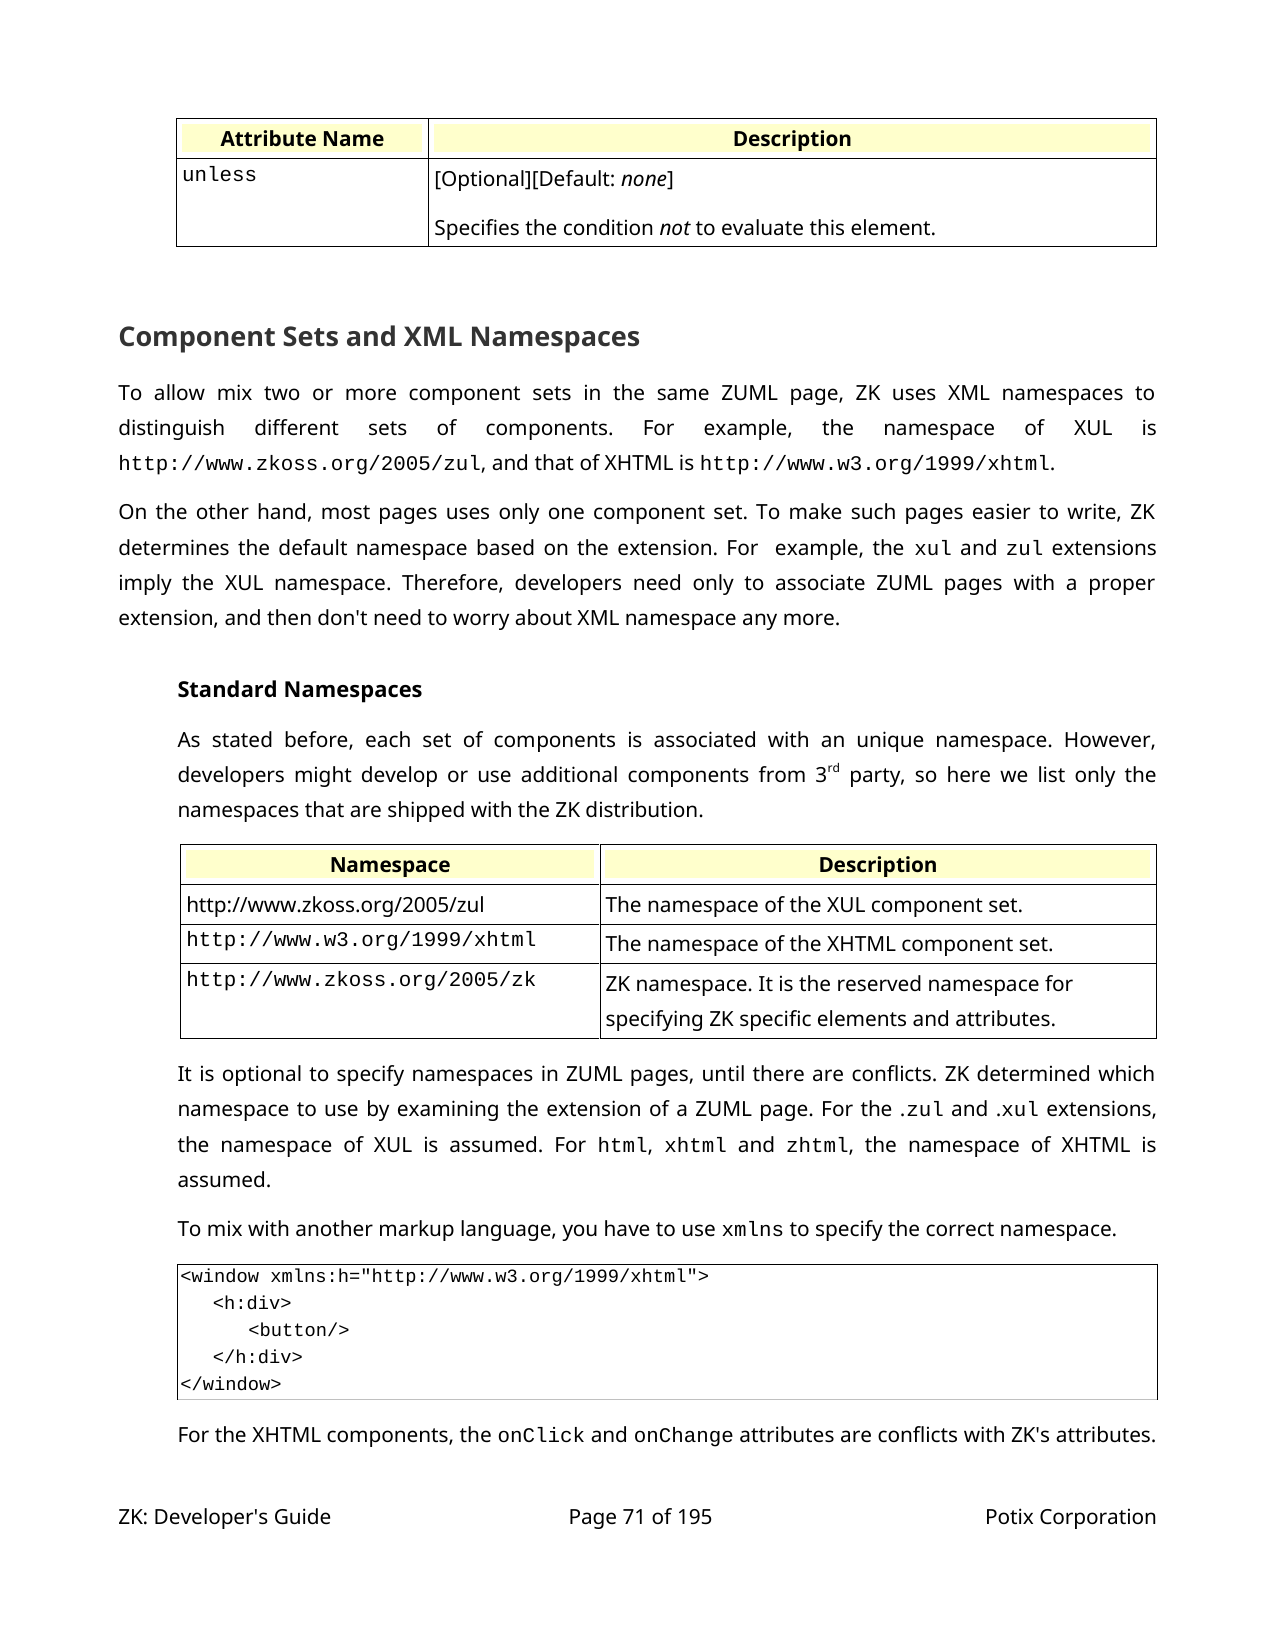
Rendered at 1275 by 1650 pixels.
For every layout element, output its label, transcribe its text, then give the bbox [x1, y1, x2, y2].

text On the other hand, most pages uses only one component set. To make such pages easier to write, ZK determines the default namespace based on the extension. For example, the xul and zul extensions imply the XUL namespace. Therefore, developers need only to associate ZUML pages with a proper extension, and then don't need to worry about XML namespace any more. [118, 497, 1157, 632]
text <button/> [178, 1318, 1157, 1342]
table_header Description [429, 119, 1156, 158]
text It is optional to specify namespaces in ZUML pages, until there are conflicts. ZK determined which namespace to use by examining the extension of a ZUML page. For the .zul and .xul extensions, the namespace of XUL is assumed. For html, xhtml and zhtml, the namespace of XHTML is assumed. [177, 1059, 1157, 1194]
table_cell [Optional][Default: none] Specifies the condition not to evaluate this element. [429, 159, 1156, 246]
text </h:div> [178, 1345, 1157, 1369]
table_cell The namespace of the XHTML component set. [601, 925, 1156, 963]
text For the XHTML components, the onClick and onChange attributes are conflicts with ZK's attributes. [177, 1420, 1157, 1449]
table_header Attribute Name [177, 119, 428, 158]
text To allow mix two or more component sets in the same ZUML page, ZK uses XML namespaces to distinguish different sets of components. For example, the namespace of XUL is http://www.zkoss.org/2005/zul, and that of XHTML is http://www.w3.org/1999/xhtml. [118, 378, 1157, 477]
subtitle Component Sets and XML Namespaces [118, 317, 1157, 354]
table_cell ZK namespace. It is the reserved namespace for specifying ZK specific elements and attributes. [601, 964, 1156, 1038]
text To mix with another markup language, you have to use xmlns to specify the correct namespace. [177, 1214, 1157, 1243]
table_cell http://www.w3.org/1999/xhtml [181, 925, 599, 963]
text <window xmlns:h="http://www.w3.org/1999/xhtml"> [178, 1265, 1157, 1288]
table_cell http://www.zkoss.org/2005/zk [181, 964, 599, 1038]
subtitle Standard Namespaces [177, 674, 1157, 704]
text <h:div> [178, 1291, 1157, 1315]
table_cell http://www.zkoss.org/2005/zul [181, 885, 599, 924]
text </window> [178, 1372, 1157, 1399]
table_cell unless [177, 159, 428, 246]
table_cell The namespace of the XUL component set. [601, 885, 1156, 924]
table_header Namespace [181, 845, 599, 884]
text As stated before, each set of components is associated with an unique namespace. However, developers might develop or use additional components from 3rd party, so here we list only the namespaces that are shipped with the ZK distribution. [177, 725, 1157, 823]
table_header Description [601, 845, 1156, 884]
